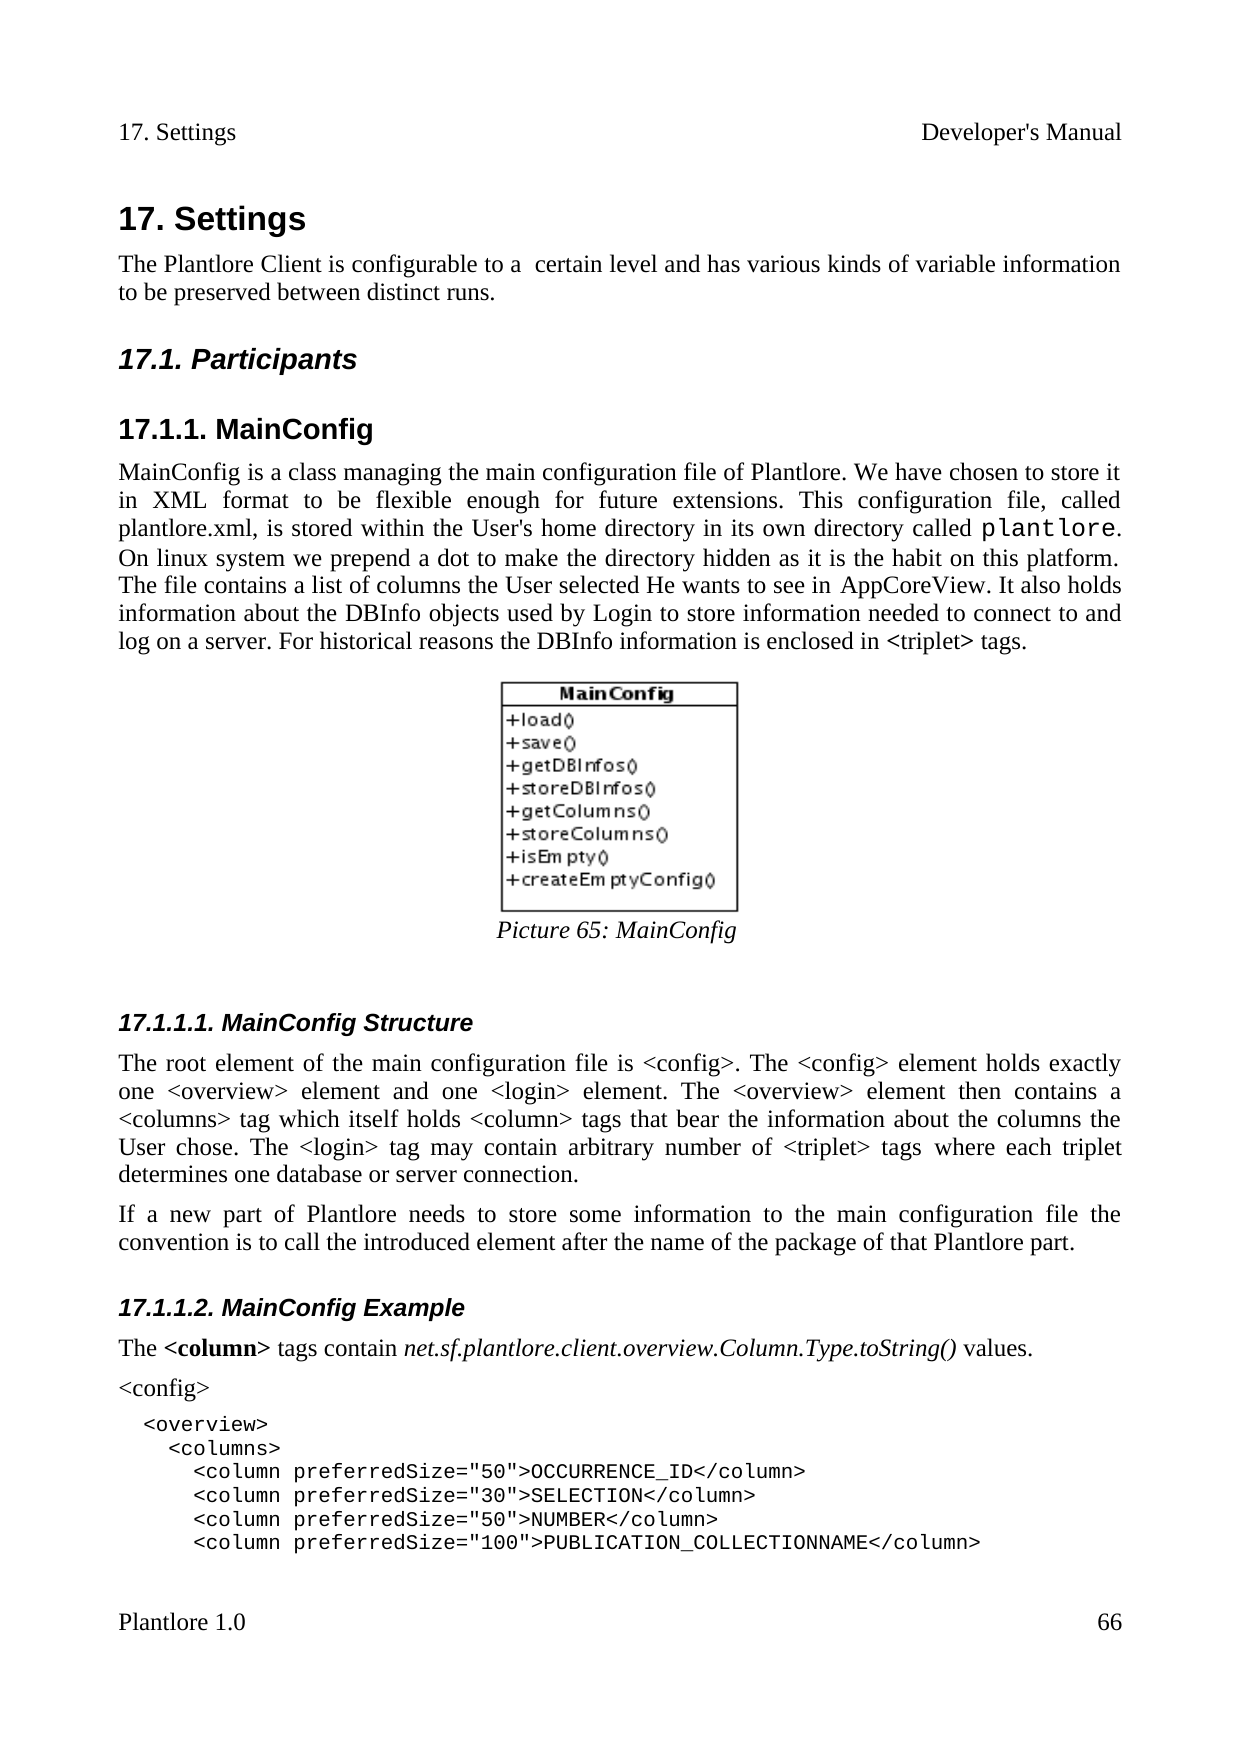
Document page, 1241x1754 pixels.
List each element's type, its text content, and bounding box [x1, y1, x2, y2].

subtitle 17.1.1.2. MainConfig Example [118, 1293, 1122, 1321]
text <overview> [118, 1414, 1122, 1438]
text The Plantlore Client is configurable to a certain level and has various kinds of variable information to be preserved between distinct runs. [118, 250, 1122, 306]
text <column preferredSize="50">OCCURRENCE_ID</column> [118, 1461, 1122, 1485]
subtitle 17. Settings [118, 200, 1122, 238]
text Picture 65: MainConfig [496, 917, 744, 944]
text MainConfig is a class managing the main configuration file of Plantlore. We have chosen to store it in XML format to be flexible enough for future extensions. This configuration file, called plantlore.xml, is stored within the User's home directory in its own directory called plantlore. On linux system we prepend a dot to make the directory hidden as it is the habit on this platform. The file contains a list of columns the User selected He wants to see in AppCoreView. It also holds information about the DBInfo objects used by Login to store information needed to connect to and log on a server. For historical reasons the DBInfo information is enclosed in <triplet> tags. [118, 458, 1122, 654]
text <column preferredSize="100">PUBLICATION_COLLECTIONNAME</column> [118, 1532, 1122, 1556]
text <config> [118, 1374, 1122, 1402]
text <column preferredSize="30">SELECTION</column> [118, 1485, 1122, 1509]
text The root element of the main configuration file is <config>. The <config> element holds exactly one <overview> element and one <login> element. The <overview> element then contains a <columns> tag which itself holds <column> tags that bear the information about the columns the User chose. The <login> tag may contain arbitrary number of <triplet> tags where each triplet determines one database or server connection. [118, 1049, 1122, 1188]
subtitle 17.1. Participants [118, 343, 1122, 376]
text The <column> tags contain net.sf.plantlore.client.overview.Column.Type.toString() values. [118, 1334, 1122, 1361]
text <column preferredSize="50">NUMBER</column> [118, 1509, 1122, 1532]
picture [496, 679, 744, 917]
text <columns> [118, 1438, 1122, 1461]
subtitle 17.1.1.1. MainConfig Structure [118, 1009, 1122, 1037]
text If a new part of Plantlore needs to store some information to the main configuration file the convention is to call the introduced element after the name of the package of that Plantlore part. [118, 1201, 1122, 1256]
subtitle 17.1.1. MainConfig [118, 413, 1122, 446]
